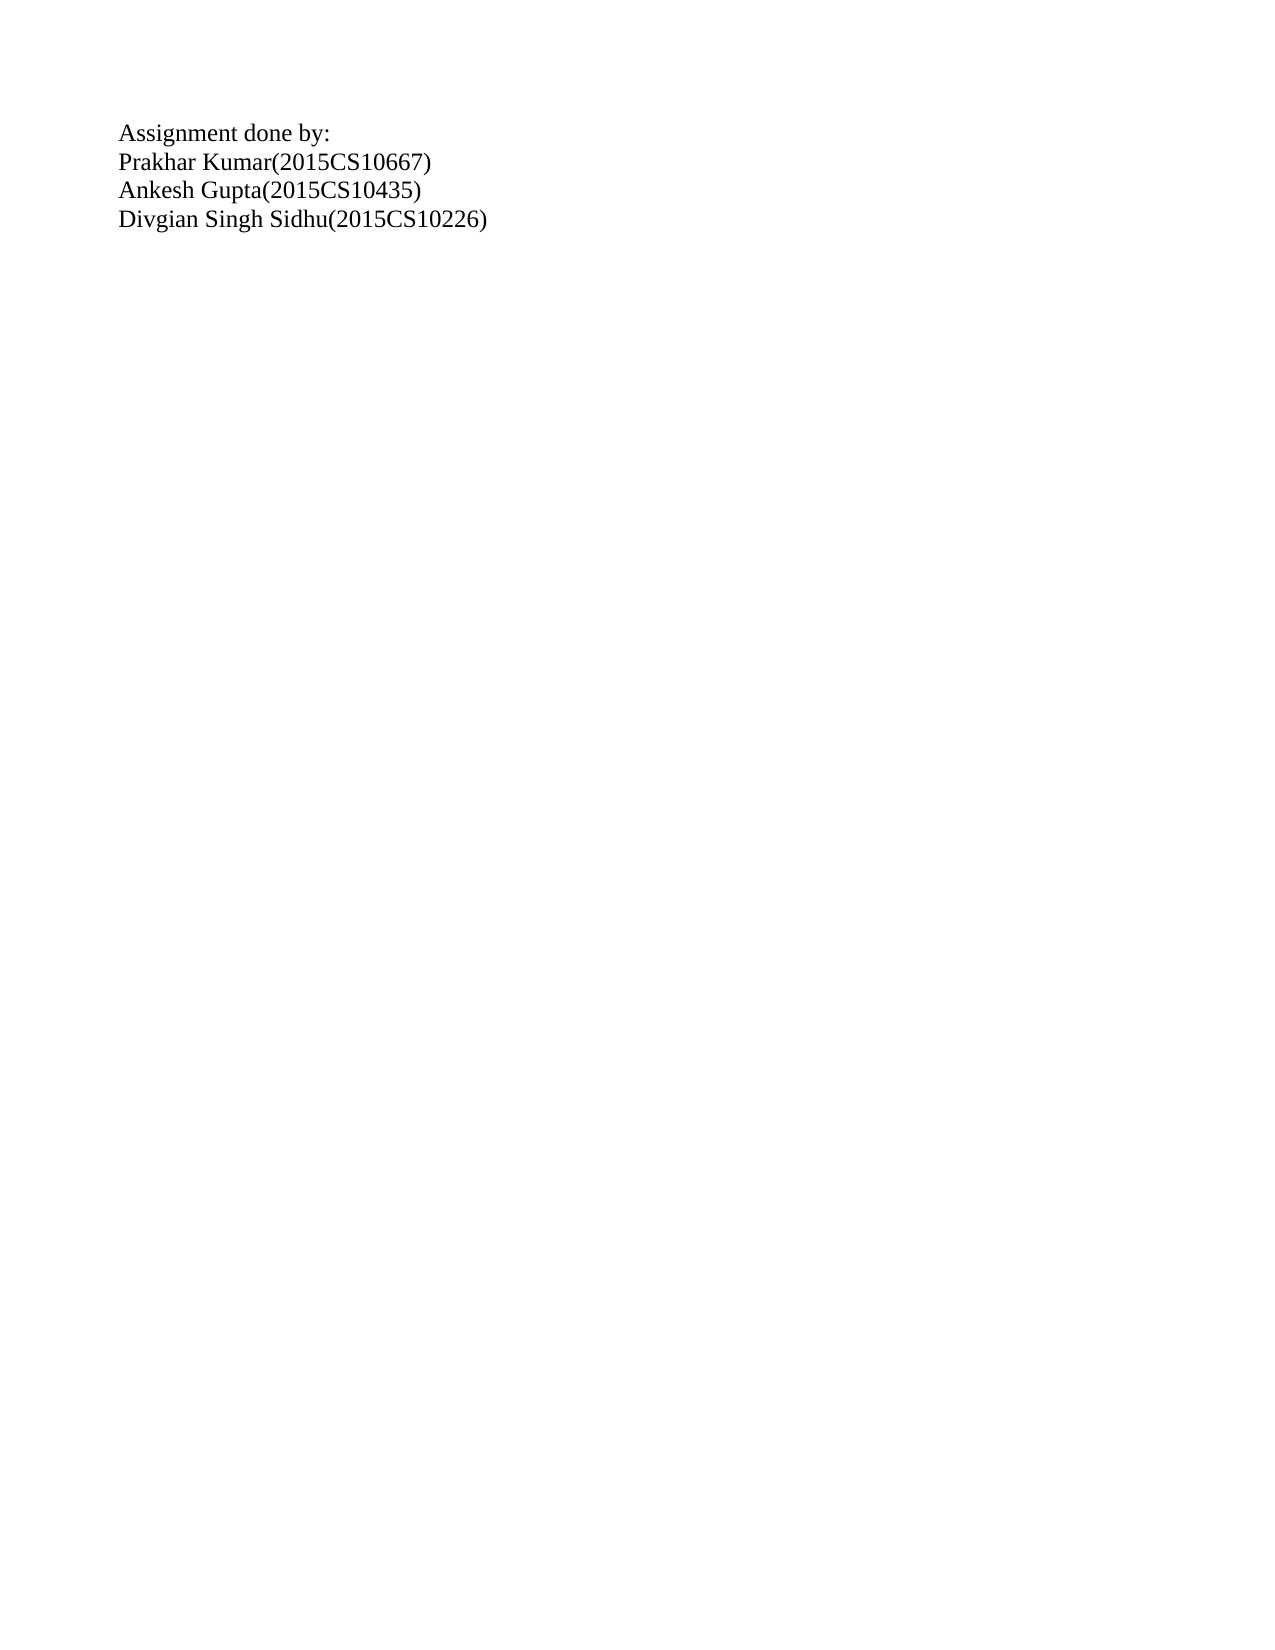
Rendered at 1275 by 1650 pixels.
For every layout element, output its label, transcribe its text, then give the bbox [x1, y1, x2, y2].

text Prakhar Kumar(2015CS10667) [118, 147, 1157, 176]
text Assignment done by: [118, 118, 1157, 147]
text Ankesh Gupta(2015CS10435) [118, 176, 1157, 204]
text Divgian Singh Sidhu(2015CS10226) [118, 204, 1157, 233]
